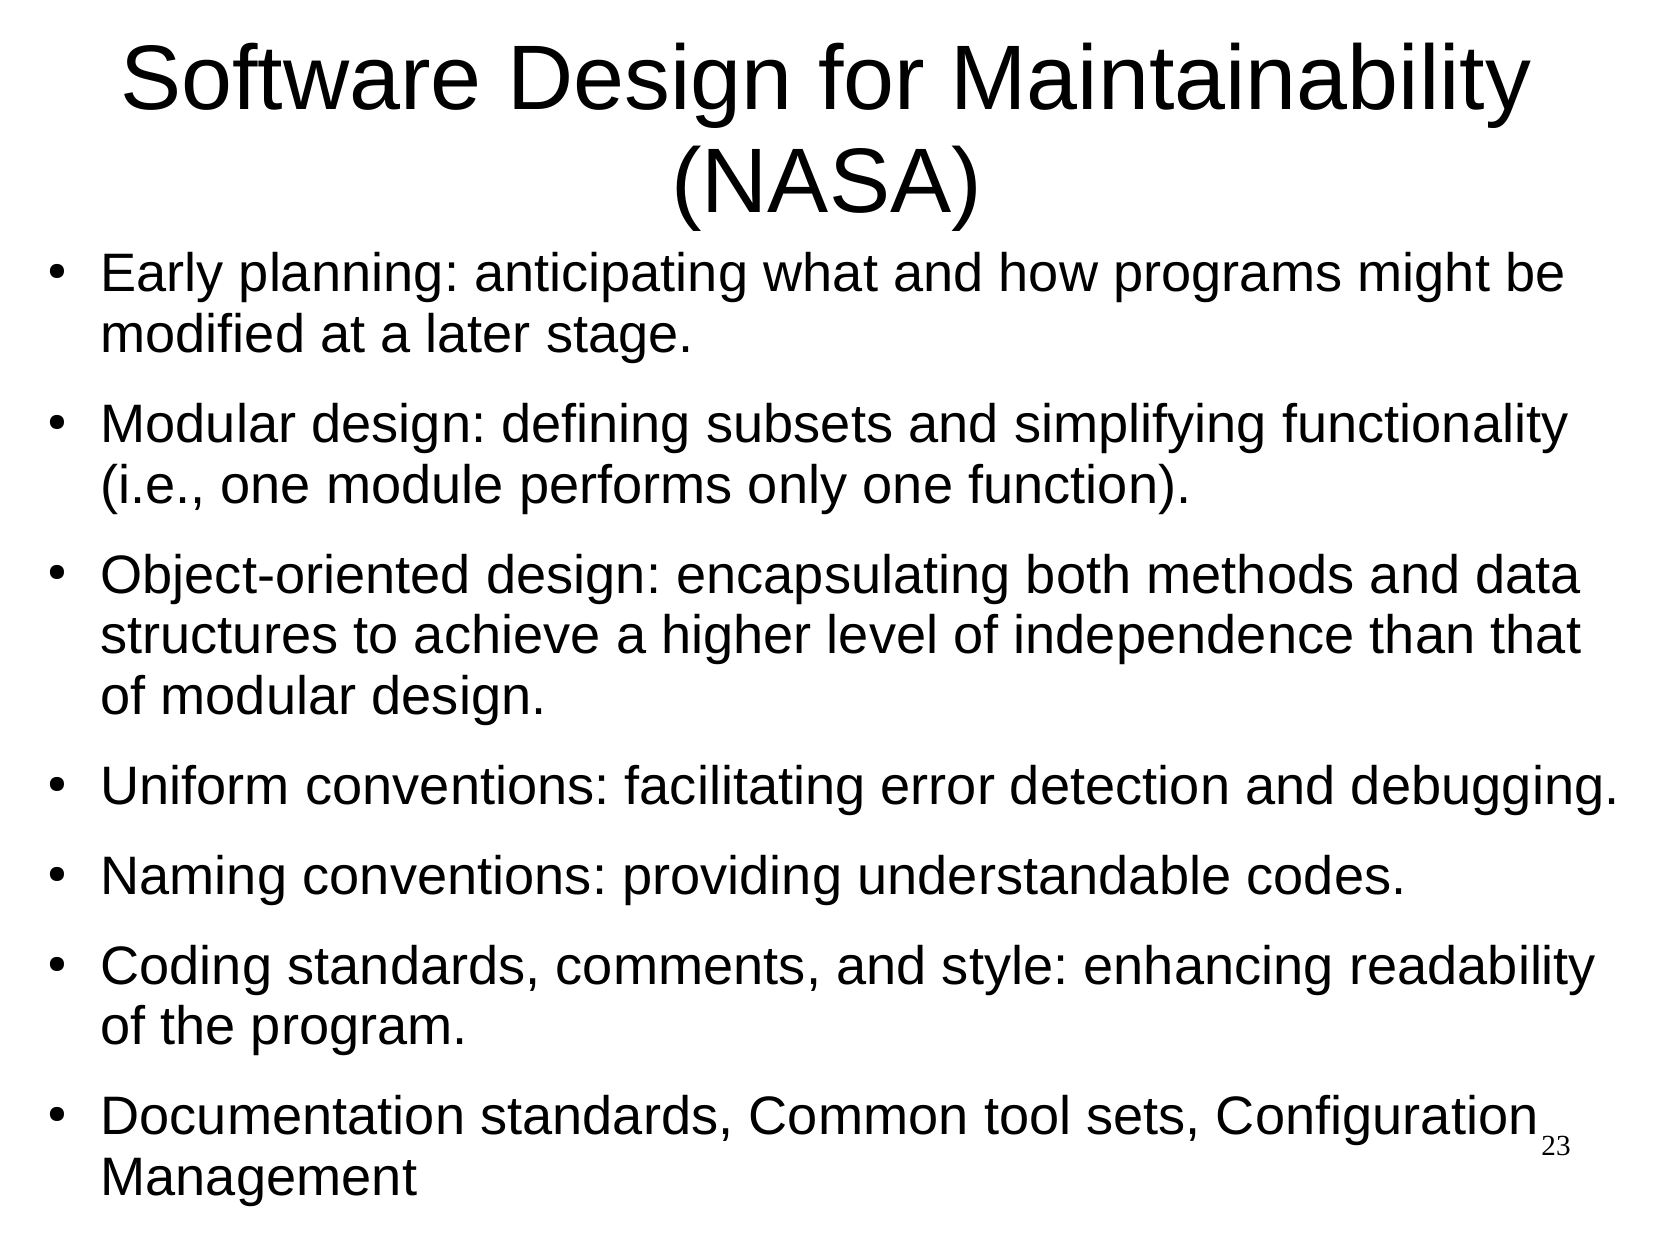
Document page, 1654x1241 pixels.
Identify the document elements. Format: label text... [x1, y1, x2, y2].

title Software Design for Maintainability (NASA) [82, 25, 1571, 233]
list Early planning: anticipating what and how programs might be modified at a later stage. Modular design: defining subsets and simplifying functionality (i.e., one module performs only one function). Object-oriented design: encapsulating both methods and data structures to achieve a higher level of independence than that of modular design. Uniform conventions: facilitating error detection and debugging. Naming conventions: providing understandable codes. Coding standards, comments, and style: enhancing readability of the program. Documentation standards, Common tool sets, Configuration Management [29, 242, 1625, 1207]
